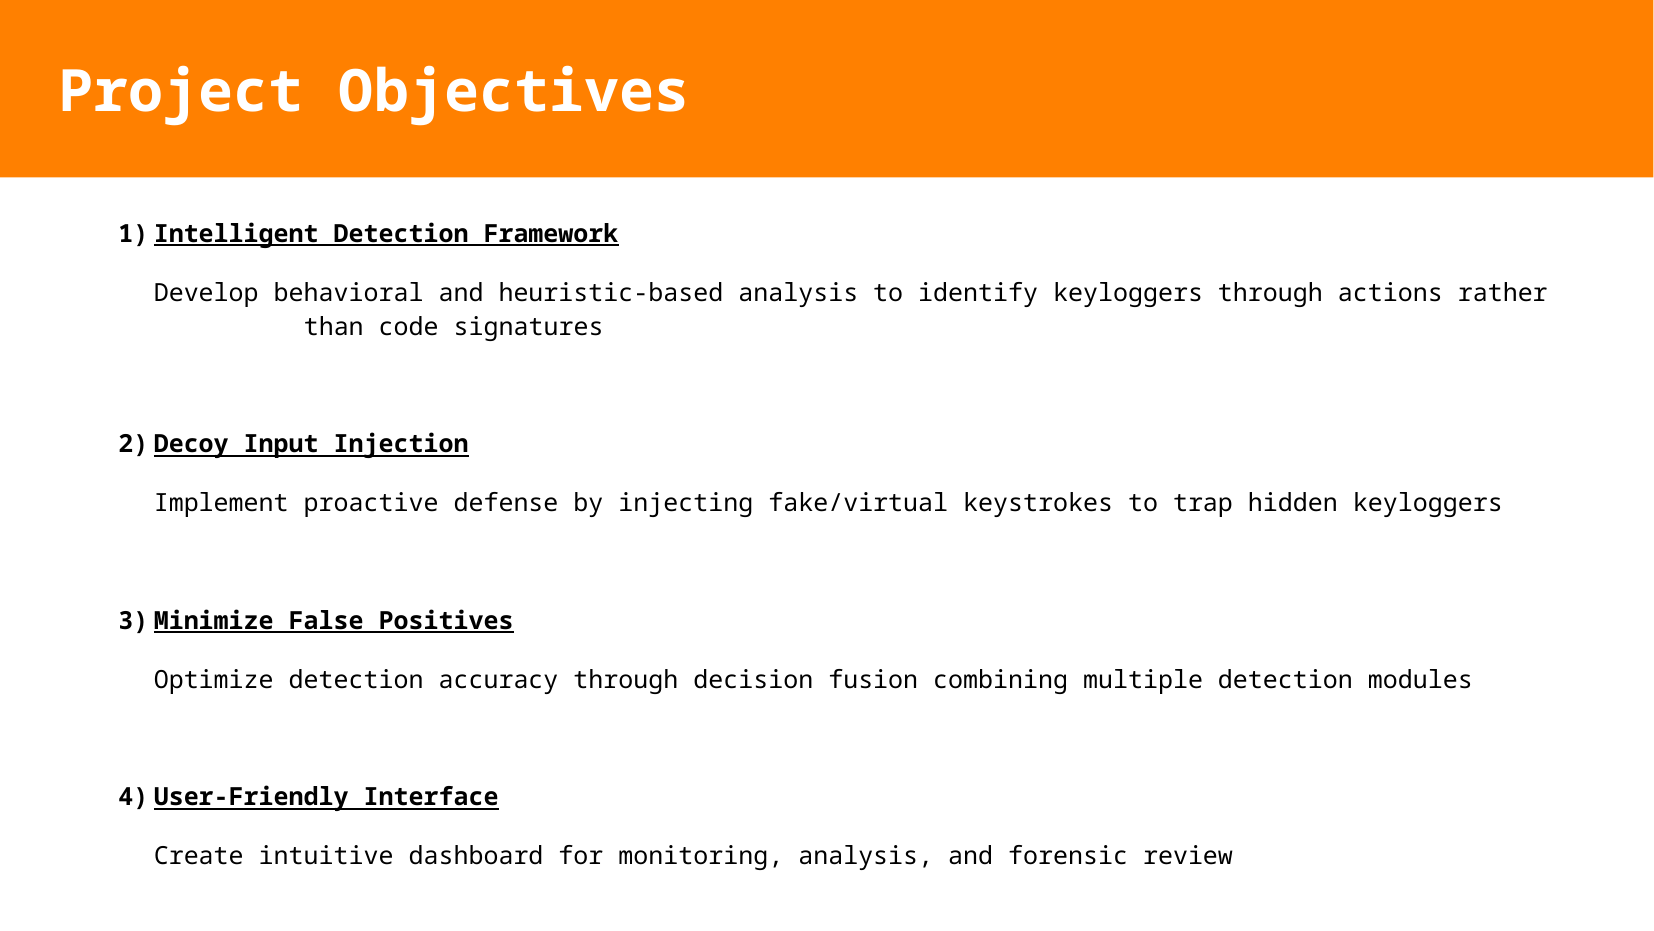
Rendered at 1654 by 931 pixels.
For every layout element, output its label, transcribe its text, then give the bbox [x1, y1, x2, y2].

text_box Intelligent Detection Framework Develop behavioral and heuristic-based analysis to identify keyloggers through actions rather than code signatures Decoy Input Injection Implement proactive defense by injecting fake/virtual keystrokes to trap hidden keyloggers Minimize False Positives Optimize detection accuracy through decision fusion combining multiple detection modules User-Friendly Interface Create intuitive dashboard for monitoring, analysis, and forensic review [103, 208, 1622, 884]
title Project Objectives [0, 0, 1654, 178]
